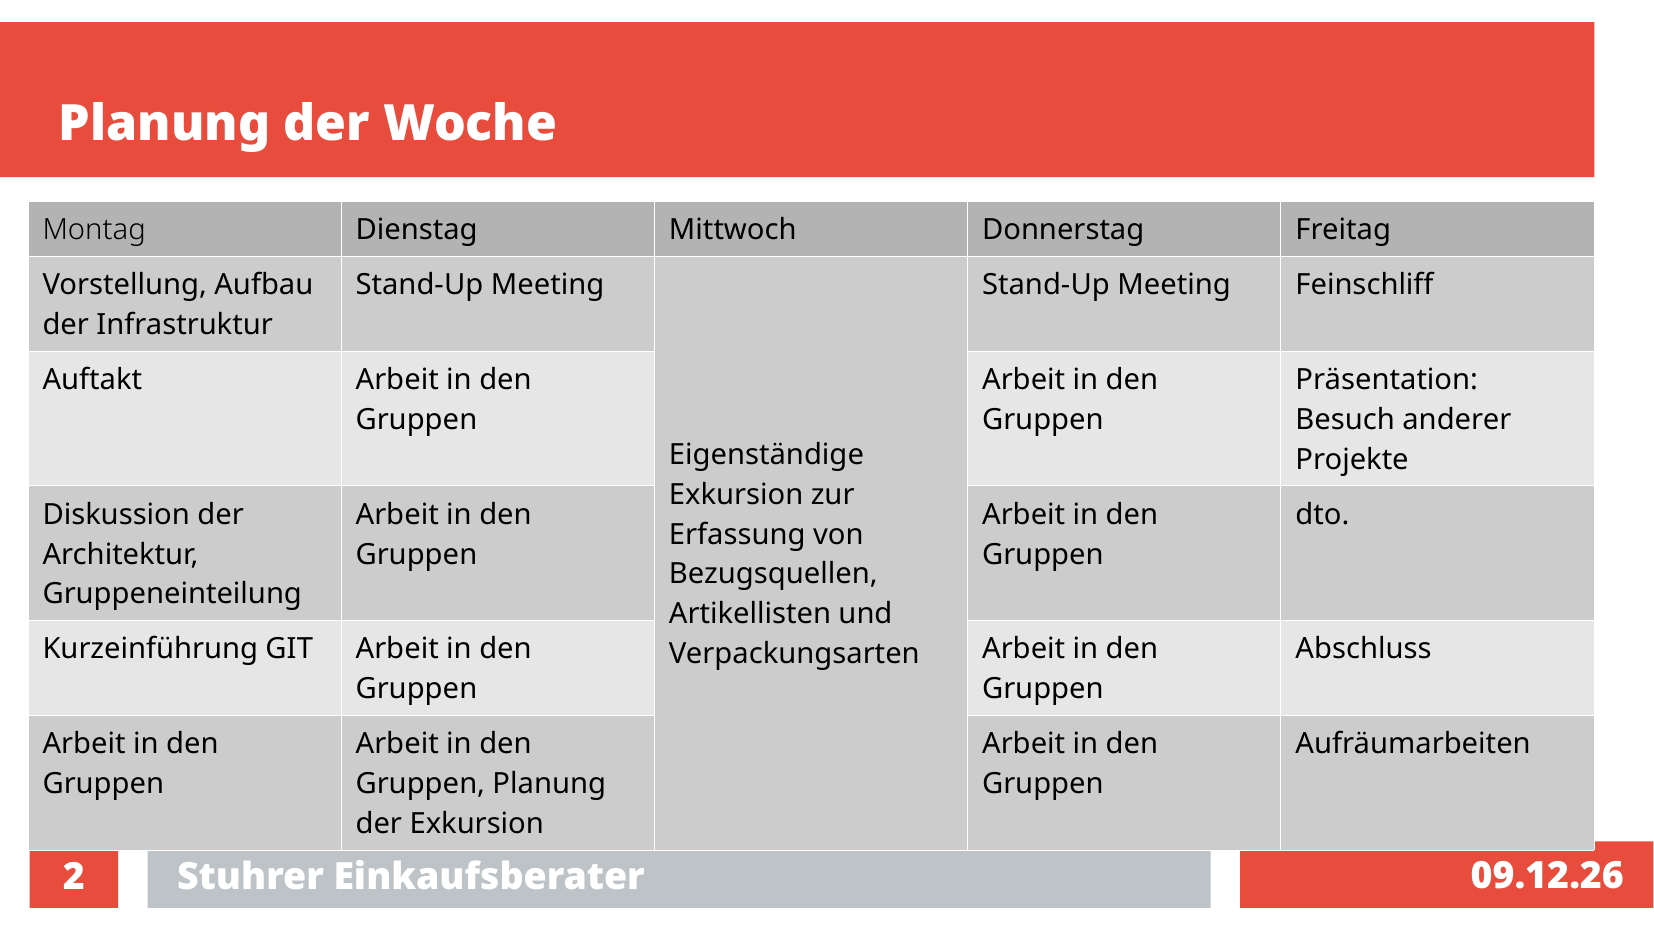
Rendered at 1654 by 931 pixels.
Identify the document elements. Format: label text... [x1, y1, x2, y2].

table_cell Vorstellung, Aufbau der Infrastruktur [29, 257, 341, 351]
table_cell Feinschliff [1281, 257, 1594, 351]
table_cell Arbeit in den Gruppen [29, 716, 341, 850]
table_cell Abschluss [1281, 621, 1594, 715]
table_cell Präsentation: Besuch anderer Projekte [1281, 352, 1594, 485]
table_header Montag [29, 202, 341, 256]
table_cell Arbeit in den Gruppen [342, 621, 654, 715]
table_cell Aufräumarbeiten [1281, 716, 1594, 850]
table_cell Kurzeinführung GIT [29, 621, 341, 715]
table_cell Arbeit in den Gruppen [968, 716, 1280, 850]
table_cell Arbeit in den Gruppen [968, 486, 1280, 620]
table_cell Arbeit in den Gruppen [968, 352, 1280, 485]
table_cell Diskussion der Architektur, Gruppeneinteilung [29, 486, 341, 620]
table_cell dto. [1281, 486, 1594, 620]
table_header Donnerstag [968, 202, 1280, 256]
table_header Freitag [1281, 202, 1594, 256]
table_cell Arbeit in den Gruppen [968, 621, 1280, 715]
table_cell Auftakt [29, 352, 341, 485]
table_cell Arbeit in den Gruppen [342, 352, 654, 485]
title Planung der Woche [59, 44, 1595, 156]
table_cell Arbeit in den Gruppen, Planung der Exkursion [342, 716, 654, 850]
table_cell Stand-Up Meeting [342, 257, 654, 351]
table_header Mittwoch [655, 202, 967, 256]
table_header Dienstag [342, 202, 654, 256]
table_cell Arbeit in den Gruppen [342, 486, 654, 620]
table_cell Stand-Up Meeting [968, 257, 1280, 351]
table_cell Eigenständige Exkursion zur Erfassung von Bezugsquellen, Artikellisten und Verpackungsarten [655, 257, 967, 850]
